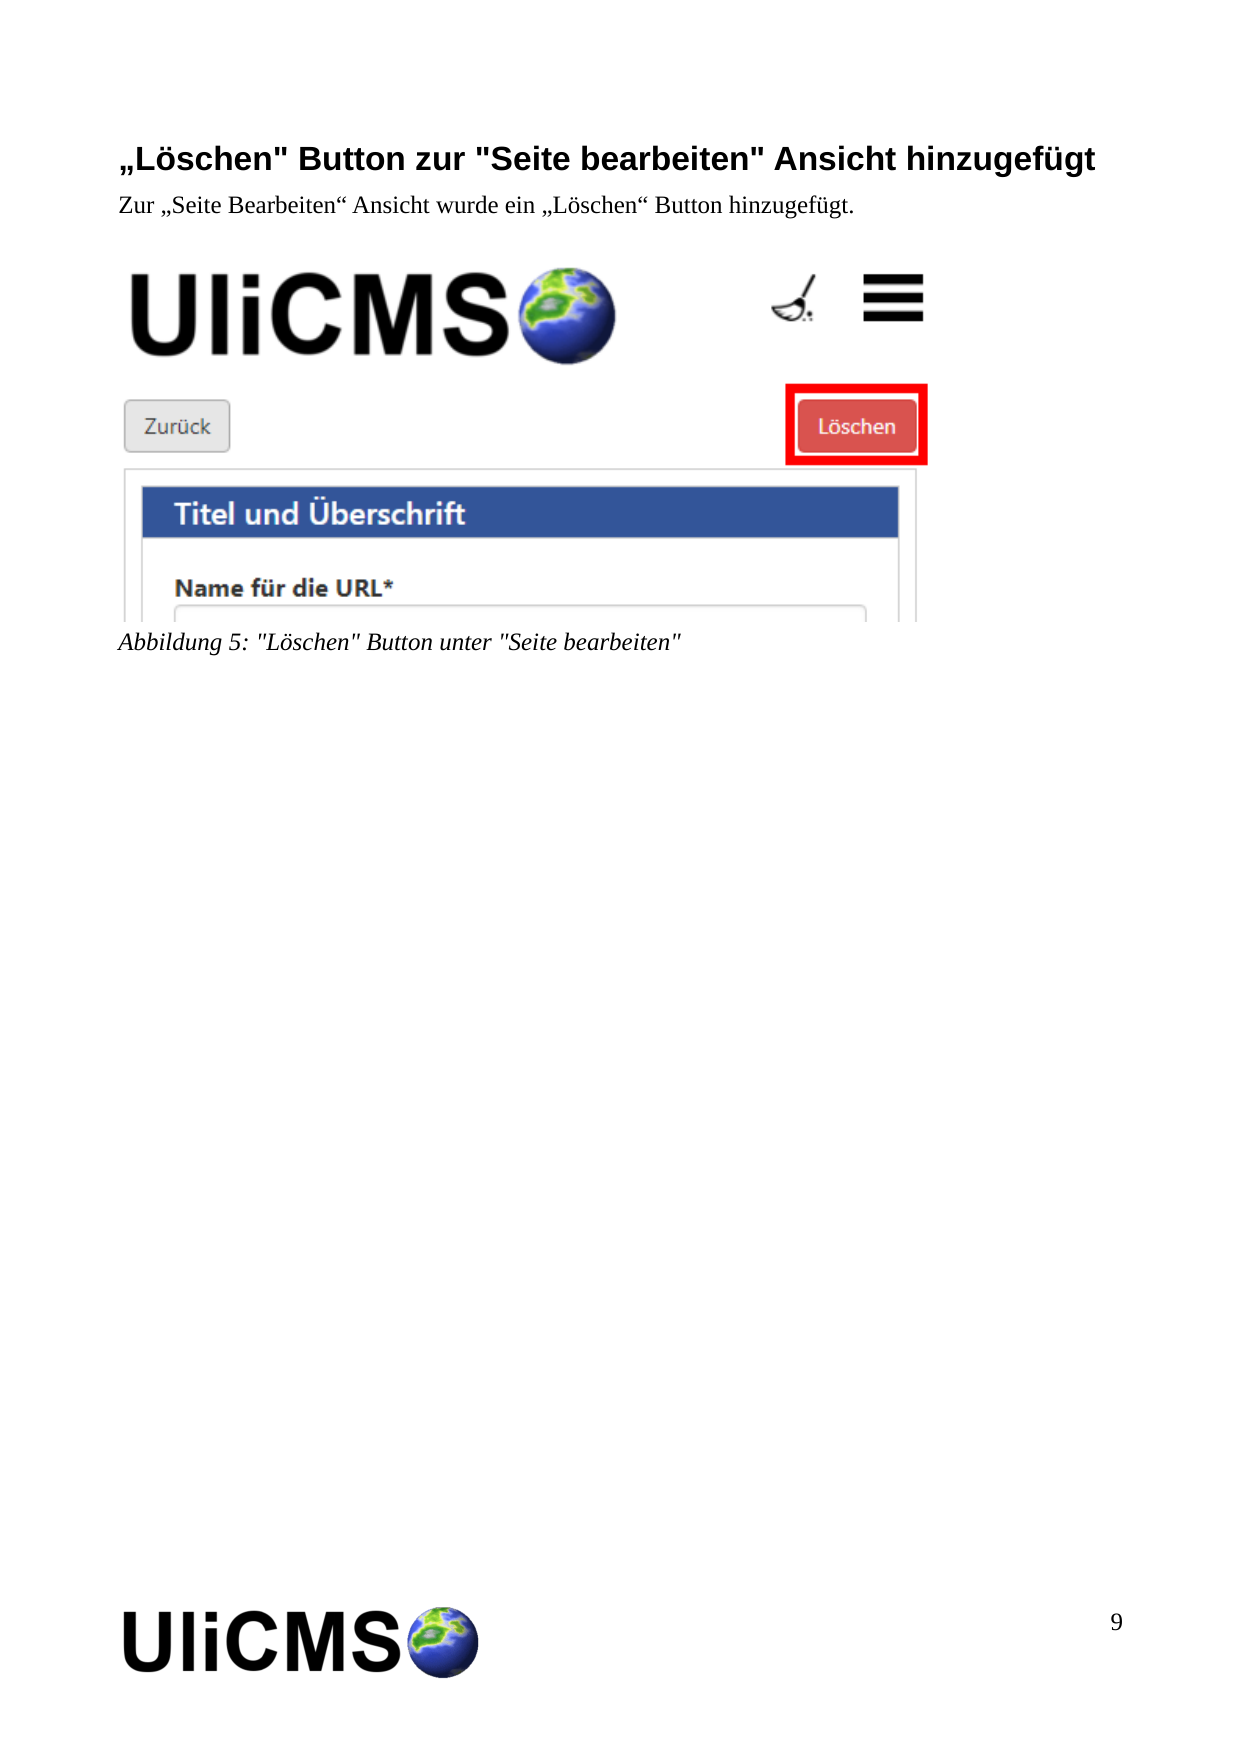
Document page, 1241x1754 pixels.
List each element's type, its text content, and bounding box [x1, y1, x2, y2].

subtitle „Löschen" Button zur "Seite bearbeiten" Ansicht hinzugefügt [118, 139, 1123, 178]
picture [118, 251, 928, 622]
text Zur „Seite Bearbeiten“ Ansicht wurde ein „Löschen“ Button hinzugefügt. [118, 190, 1123, 219]
picture [118, 1607, 479, 1681]
text Abbildung 5: "Löschen" Button unter "Seite bearbeiten" [118, 622, 927, 656]
